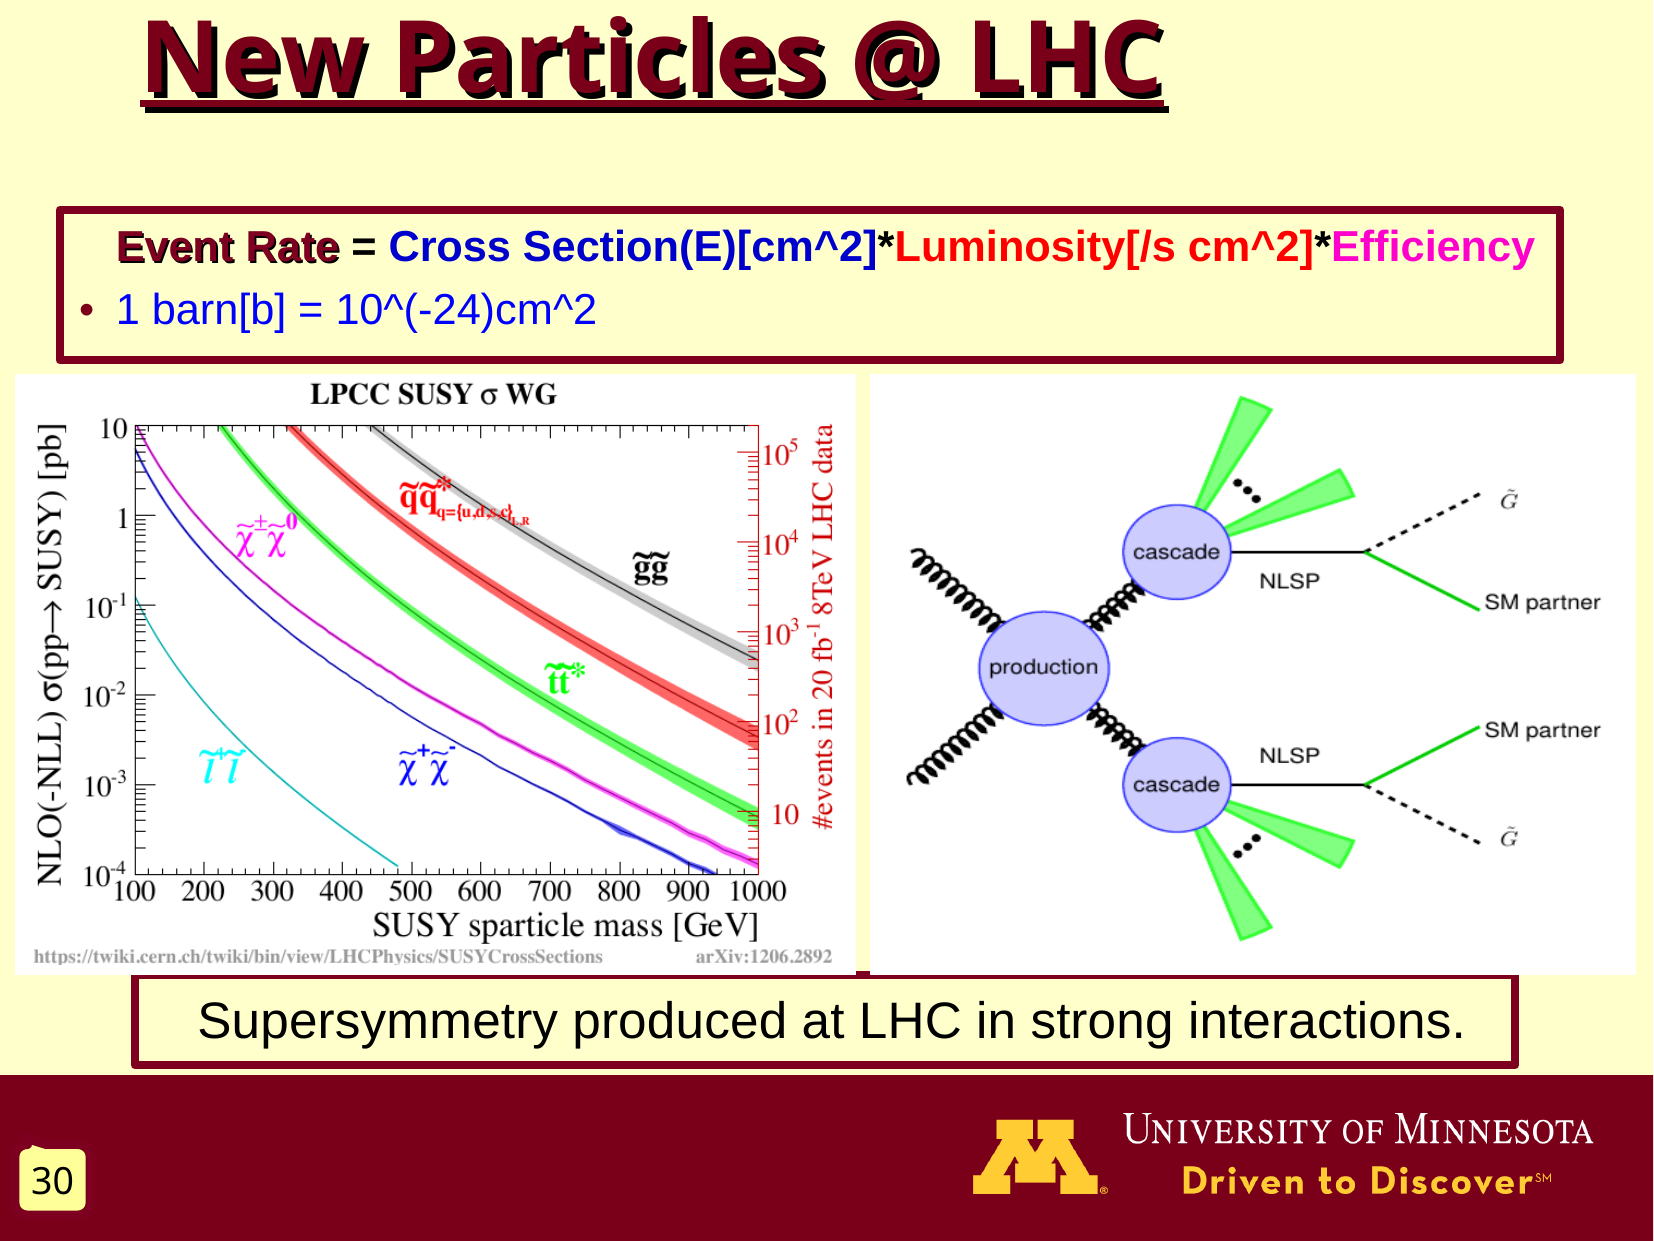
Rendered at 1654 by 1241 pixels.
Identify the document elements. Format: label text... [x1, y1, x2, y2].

picture [870, 374, 1636, 976]
list Supersymmetry produced at LHC in strong interactions. [135, 975, 1516, 1066]
picture [0, 1075, 1654, 1241]
list Event Rate = Cross Section(E)[cm^2]*Luminosity[/s cm^2]*Efficiency 1 barn[b] = 10^(-24)cm^2 [60, 210, 1561, 361]
title New Particles @ LHC [124, 0, 1531, 121]
text_box 30 [15, 1137, 91, 1216]
picture [15, 374, 856, 976]
